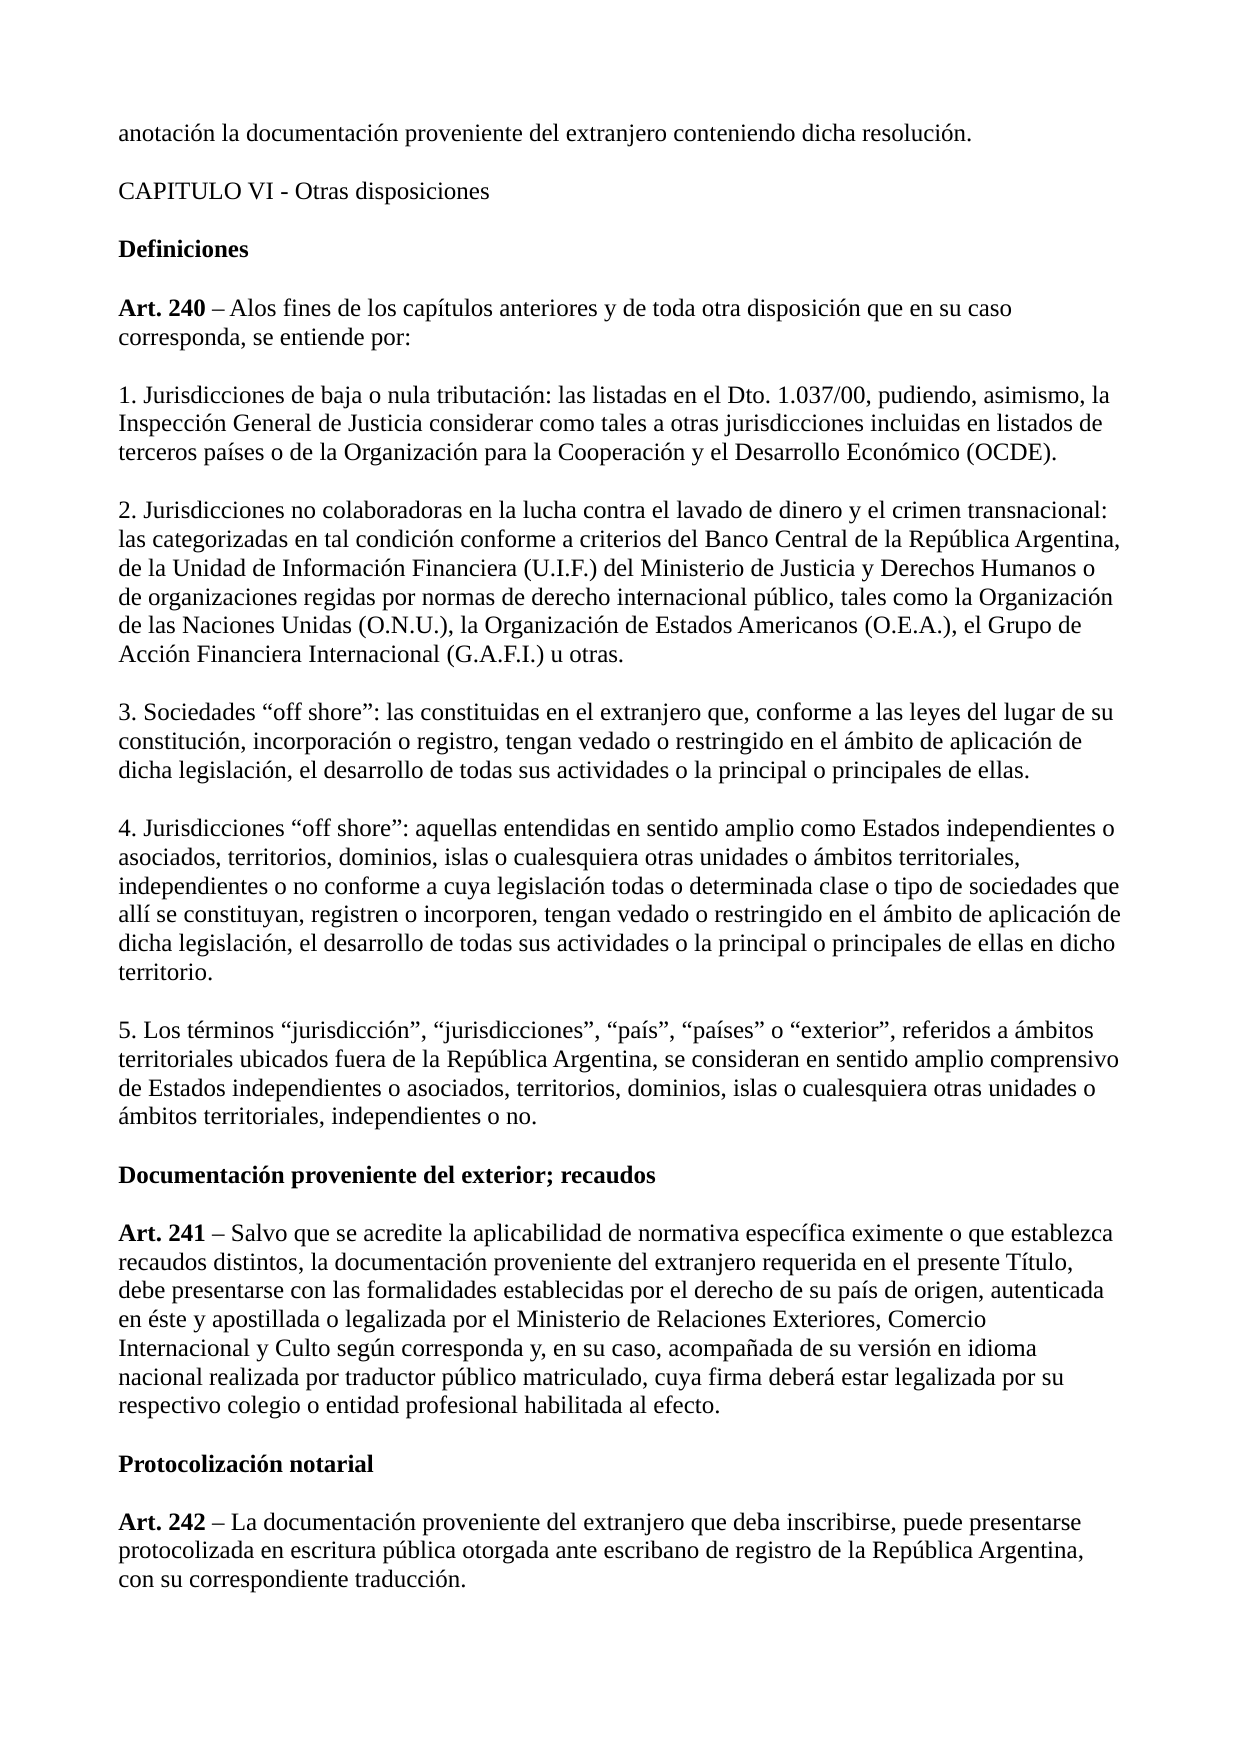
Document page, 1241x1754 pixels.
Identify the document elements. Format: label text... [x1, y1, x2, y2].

table_header anotación la documentación proveniente del extranjero conteniendo dicha resolución. CAPITULO VI - Otras disposiciones Definiciones Art. 240 – Alos fines de los capítulos anteriores y de toda otra disposición que en su caso corresponda, se entiende por: 1. Jurisdicciones de baja o nula tributación: las listadas en el Dto. 1.037/00, pudiendo, asimismo, la Inspección General de Justicia considerar como tales a otras jurisdicciones incluidas en listados de terceros países o de la Organización para la Cooperación y el Desarrollo Económico (OCDE). 2. Jurisdicciones no colaboradoras en la lucha contra el lavado de dinero y el crimen transnacional: las categorizadas en tal condición conforme a criterios del Banco Central de la República Argentina, de la Unidad de Información Financiera (U.I.F.) del Ministerio de Justicia y Derechos Humanos o de organizaciones regidas por normas de derecho internacional público, tales como la Organización de las Naciones Unidas (O.N.U.), la Organización de Estados Americanos (O.E.A.), el Grupo de Acción Financiera Internacional (G.A.F.I.) u otras. 3. Sociedades “off shore”: las constituidas en el extranjero que, conforme a las leyes del lugar de su constitución, incorporación o registro, tengan vedado o restringido en el ámbito de aplicación de dicha legislación, el desarrollo de todas sus actividades o la principal o principales de ellas. 4. Jurisdicciones “off shore”: aquellas entendidas en sentido amplio como Estados independientes o asociados, territorios, dominios, islas o cualesquiera otras unidades o ámbitos territoriales, independientes o no conforme a cuya legislación todas o determinada clase o tipo de sociedades que allí se constituyan, registren o incorporen, tengan vedado o restringido en el ámbito de aplicación de dicha legislación, el desarrollo de todas sus actividades o la principal o principales de ellas en dicho territorio. 5. Los términos “jurisdicción”, “jurisdicciones”, “país”, “países” o “exterior”, referidos a ámbitos territoriales ubicados fuera de la República Argentina, se consideran en sentido amplio comprensivo de Estados independientes o asociados, territorios, dominios, islas o cualesquiera otras unidades o ámbitos territoriales, independientes o no. Documentación proveniente del exterior; recaudos Art. 241 – Salvo que se acredite la aplicabilidad de normativa específica eximente o que establezca recaudos distintos, la documentación proveniente del extranjero requerida en el presente Título, debe presentarse con las formalidades establecidas por el derecho de su país de origen, autenticada en éste y apostillada o legalizada por el Ministerio de Relaciones Exteriores, Comercio Internacional y Culto según corresponda y, en su caso, acompañada de su versión en idioma nacional realizada por traductor público matriculado, cuya firma deberá estar legalizada por su respectivo colegio o entidad profesional habilitada al efecto. Protocolización notarial Art. 242 – La documentación proveniente del extranjero que deba inscribirse, puede presentarse protocolizada en escritura pública otorgada ante escribano de registro de la República Argentina, con su correspondiente traducción. [118, 118, 1122, 1623]
